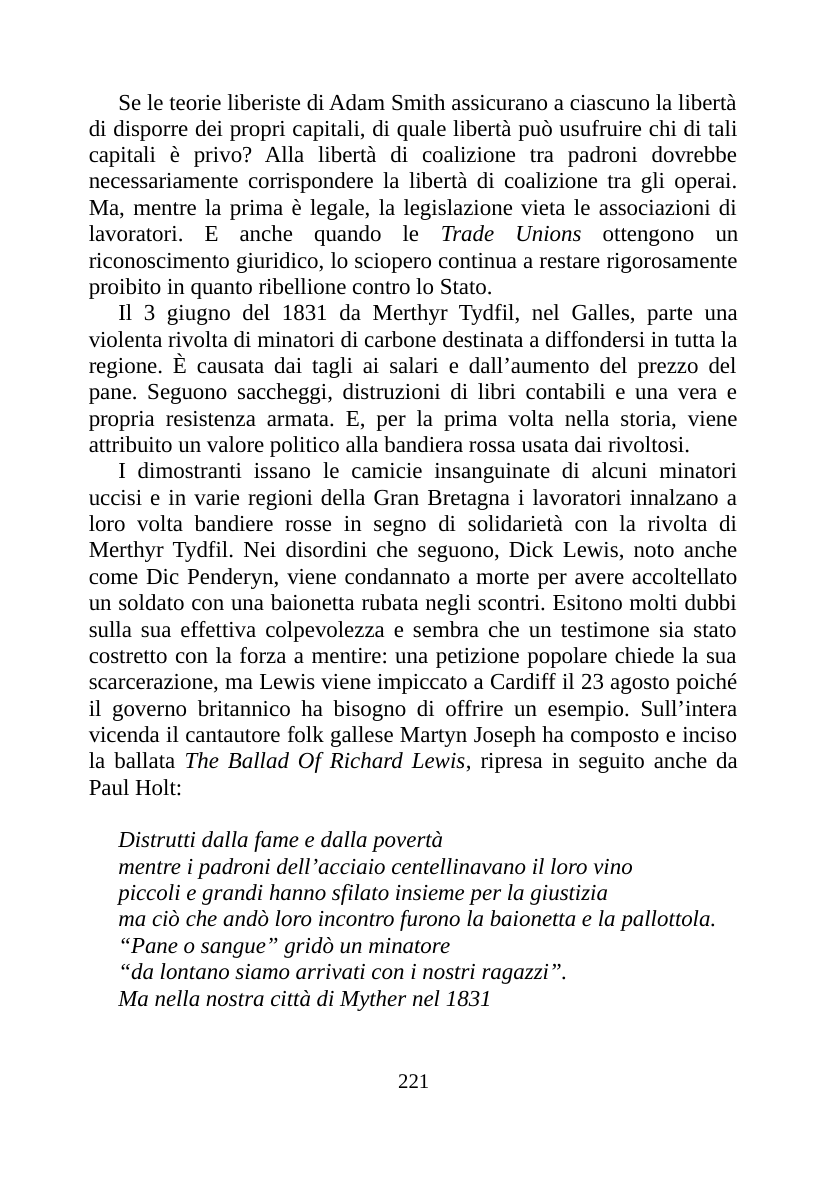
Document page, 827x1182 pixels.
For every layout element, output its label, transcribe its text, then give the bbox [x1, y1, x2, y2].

text mentre i padroni dell’acciaio centellinavano il loro vino [88, 853, 738, 879]
text I dimostranti issano le camicie insanguinate di alcuni minatori uccisi e in varie regioni della Gran Bretagna i lavoratori innalzano a loro volta bandiere rosse in segno di solidarietà con la rivolta di Merthyr Tydfil. Nei disordini che seguono, Dick Lewis, noto anche come Dic Penderyn, viene condannato a morte per avere accoltellato un soldato con una baionetta rubata negli scontri. Esitono molti dubbi sulla sua effettiva colpevolezza e sembra che un testimone sia stato costretto con la forza a mentire: una petizione popolare chiede la sua scarcerazione, ma Lewis viene impiccato a Cardiff il 23 agosto poiché il governo britannico ha bisogno di offrire un esempio. Sull’intera vicenda il cantautore folk gallese Martyn Joseph ha composto e inciso la ballata The Ballad Of Richard Lewis, ripresa in seguito anche da Paul Holt: [88, 457, 738, 800]
text ma ciò che andò loro incontro furono la baionetta e la pallottola. [88, 906, 738, 932]
text “da lontano siamo arrivati con i nostri ragazzi”. [88, 958, 738, 984]
text Il 3 giugno del 1831 da Merthyr Tydfil, nel Galles, parte una violenta rivolta di minatori di carbone destinata a diffondersi in tutta la regione. È causata dai tagli ai salari e dall’aumento del prezzo del pane. Seguono saccheggi, distruzioni di libri contabili e una vera e propria resistenza armata. E, per la prima volta nella storia, viene attribuito un valore politico alla bandiera rossa usata dai rivoltosi. [88, 299, 738, 457]
text piccoli e grandi hanno sfilato insieme per la giustizia [88, 879, 738, 906]
text Distrutti dalla fame e dalla povertà [88, 826, 738, 853]
text “Pane o sangue” gridò un minatore [88, 932, 738, 958]
text Ma nella nostra città di Myther nel 1831 [88, 984, 738, 1011]
text Se le teorie liberiste di Adam Smith assicurano a ciascuno la libertà di disporre dei propri capitali, di quale libertà può usufruire chi di tali capitali è privo? Alla libertà di coalizione tra padroni dovrebbe necessariamente corrispondere la libertà di coalizione tra gli operai. Ma, mentre la prima è legale, la legislazione vieta le associazioni di lavoratori. E anche quando le Trade Unions ottengono un riconoscimento giuridico, lo sciopero continua a restare rigorosamente proibito in quanto ribellione contro lo Stato. [88, 88, 738, 299]
